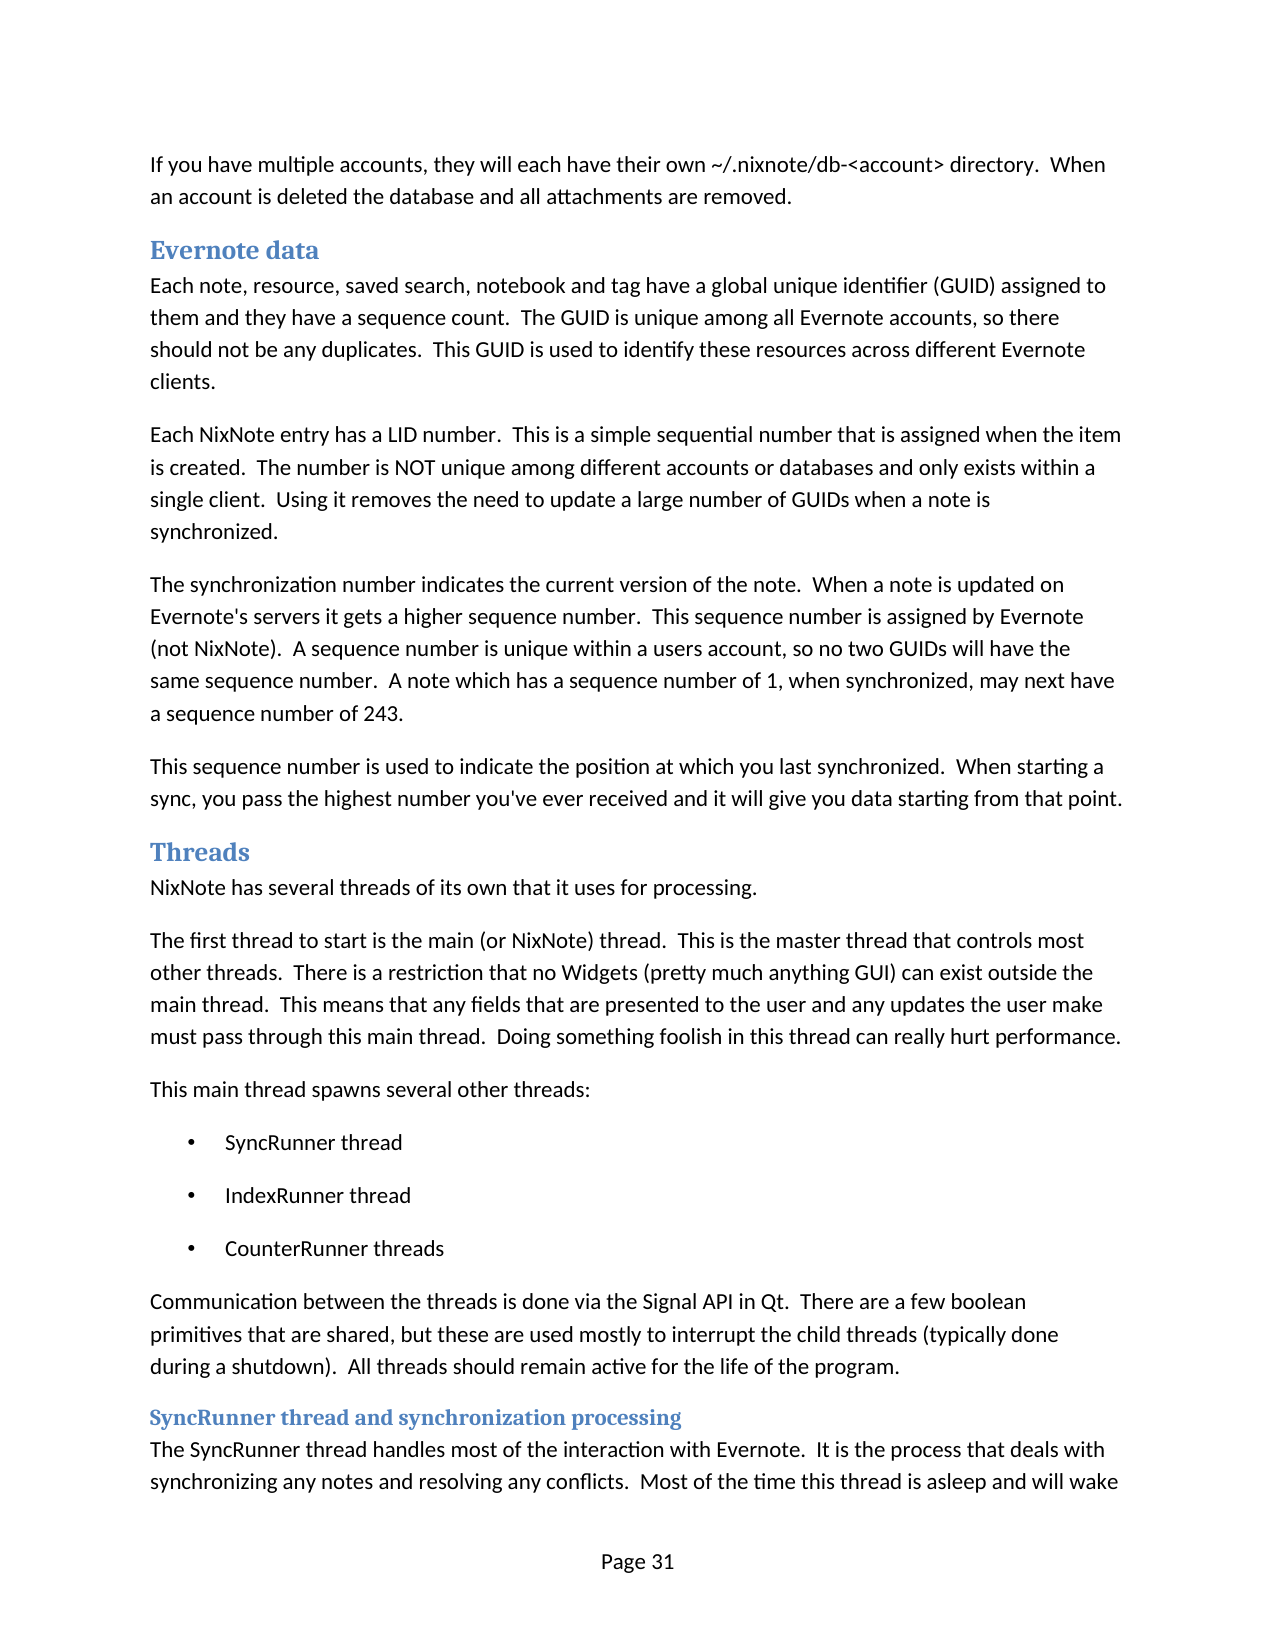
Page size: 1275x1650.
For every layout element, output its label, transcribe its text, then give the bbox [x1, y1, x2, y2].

subtitle Threads [150, 837, 1125, 868]
text This sequence number is used to indicate the position at which you last synchronized. When starting a sync, you pass the highest number you've ever received and it will give you data starting from that point. [150, 752, 1125, 812]
text The synchronization number indicates the current version of the note. When a note is updated on Evernote's servers it gets a higher sequence number. This sequence number is assigned by Evernote (not NixNote). A sequence number is unique within a users account, so no two GUIDs will have the same sequence number. A note which has a sequence number of 1, when synchronized, may next have a sequence number of 243. [150, 570, 1125, 727]
text The first thread to start is the main (or NixNote) thread. This is the master thread that controls most other threads. There is a restriction that no Widgets (pretty much anything GUI) can exist outside the main thread. This means that any fields that are presented to the user and any updates the user make must pass through this main thread. Doing something foolish in this thread can really hurt performance. [150, 926, 1125, 1050]
list SyncRunner thread [187, 1128, 1125, 1156]
text This main thread spawns several other threads: [150, 1075, 1125, 1103]
list CounterRunner threads [187, 1234, 1125, 1262]
text Each note, resource, saved search, notebook and tag have a global unique identifier (GUID) assigned to them and they have a sequence count. The GUID is unique among all Evernote accounts, so there should not be any duplicates. This GUID is used to identify these resources across different Evernote clients. [150, 271, 1125, 396]
list IndexRunner thread [187, 1181, 1125, 1209]
subtitle Evernote data [150, 235, 1125, 266]
subtitle SyncRunner thread and synchronization processing [150, 1405, 1125, 1431]
text If you have multiple accounts, they will each have their own ~/.nixnote/db-<account> directory. When an account is deleted the database and all attachments are removed. [150, 150, 1125, 210]
text NixNote has several threads of its own that it uses for processing. [150, 873, 1125, 901]
text Each NixNote entry has a LID number. This is a simple sequential number that is assigned when the item is created. The number is NOT unique among different accounts or databases and only exists within a single client. Using it removes the need to update a large number of GUIDs when a note is synchronized. [150, 421, 1125, 545]
text The SyncRunner thread handles most of the interaction with Evernote. It is the process that deals with synchronizing any notes and resolving any conflicts. Most of the time this thread is asleep and will wake [150, 1435, 1125, 1495]
text Communication between the threads is done via the Signal API in Qt. There are a few boolean primitives that are shared, but these are used mostly to interrupt the child threads (typically done during a shutdown). All threads should remain active for the life of the program. [150, 1287, 1125, 1380]
